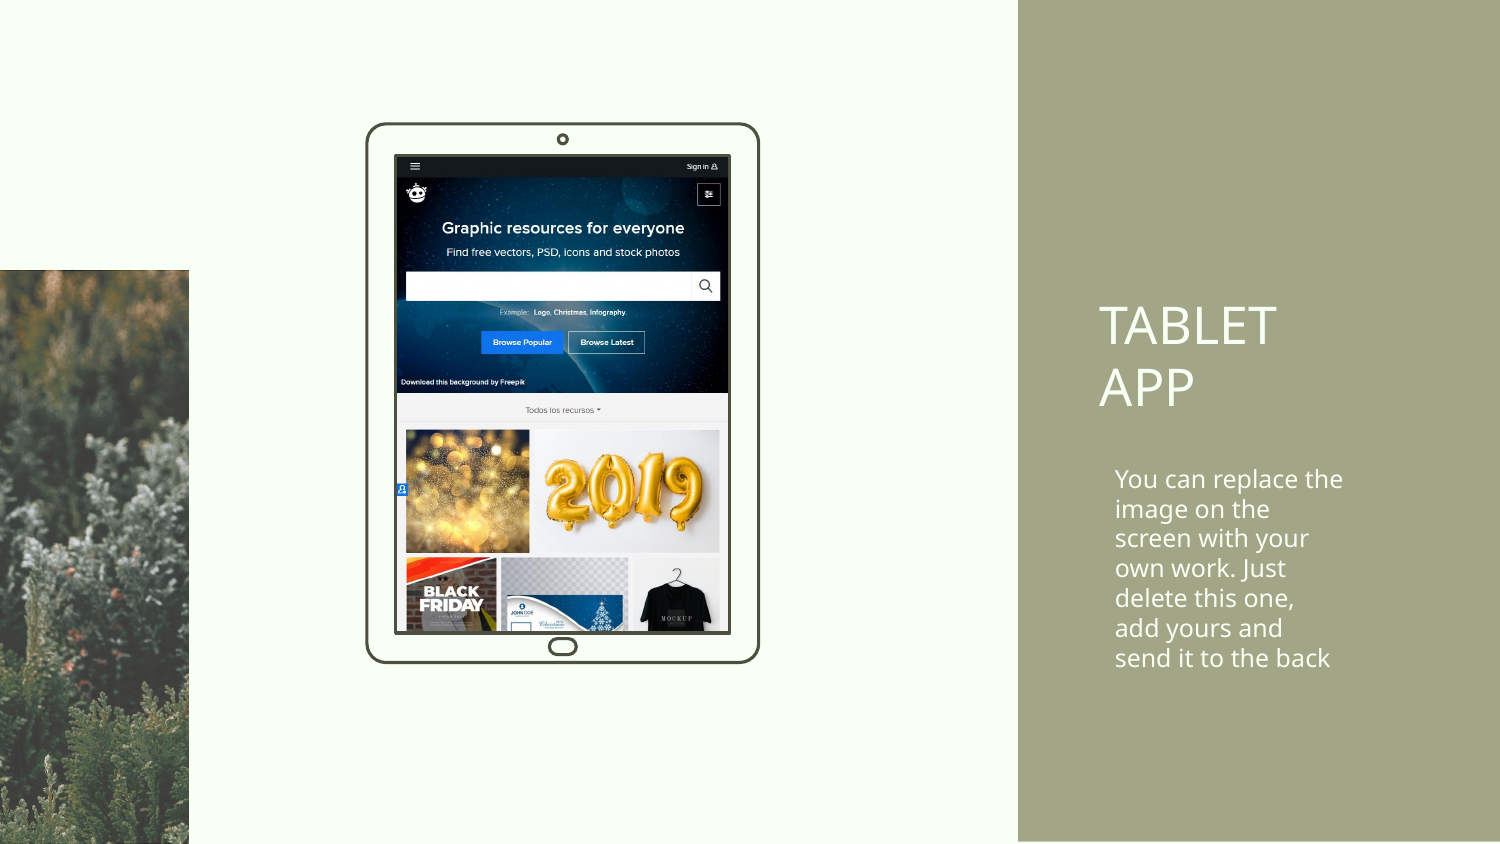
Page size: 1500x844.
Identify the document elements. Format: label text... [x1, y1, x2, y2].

text_box [0, 270, 189, 844]
picture [397, 157, 728, 631]
subtitle You can replace the image on the screen with your own work. Just delete this one, add yours and send it to the back [1099, 448, 1362, 603]
title TABLET APP [1099, 301, 1293, 418]
text_box [1018, 0, 1500, 842]
